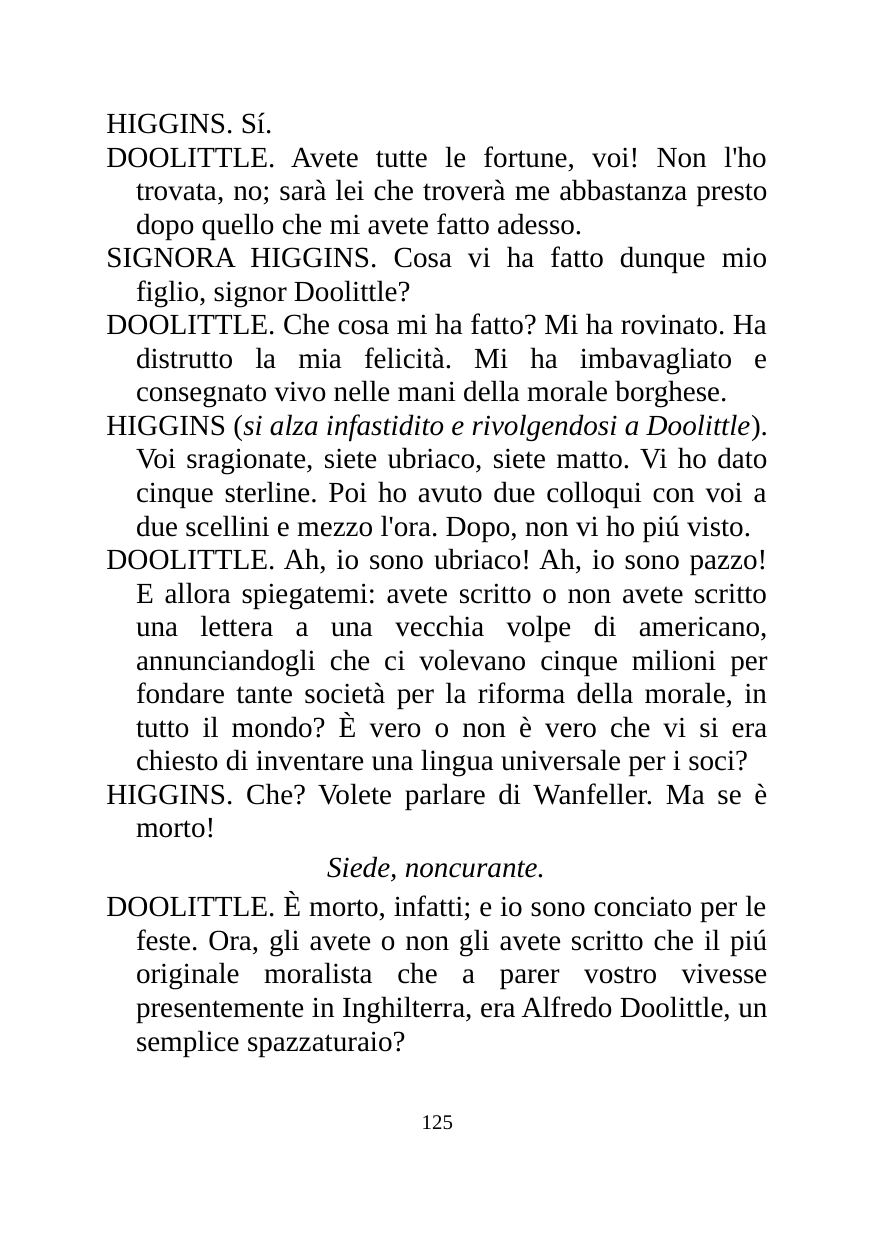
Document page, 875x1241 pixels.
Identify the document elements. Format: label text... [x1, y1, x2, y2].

text DOOLITTLE. Che cosa mi ha fatto? Mi ha rovinato. Ha distrutto la mia felicità. Mi ha imbavagliato e consegnato vivo nelle mani della morale borghese. [106, 307, 768, 408]
text HIGGINS (si alza infastidito e rivolgendosi a Doolittle). Voi sragionate, siete ubriaco, siete matto. Vi ho dato cinque sterline. Poi ho avuto due colloqui con voi a due scellini e mezzo l'ora. Dopo, non vi ho piú visto. [106, 408, 768, 542]
text DOOLITTLE. Avete tutte le fortune, voi! Non l'ho trovata, no; sarà lei che troverà me abbastanza presto dopo quello che mi avete fatto adesso. [106, 140, 768, 240]
text HIGGINS. Che? Volete parlare di Wanfeller. Ma se è morto! [106, 777, 768, 844]
text Siede, noncurante. [136, 850, 738, 884]
text SIGNORA HIGGINS. Cosa vi ha fatto dunque mio figlio, signor Doolittle? [106, 240, 768, 307]
text HIGGINS. Sí. [106, 106, 768, 140]
text DOOLITTLE. Ah, io sono ubriaco! Ah, io sono pazzo! E allora spiegatemi: avete scritto o non avete scritto una lettera a una vecchia volpe di americano, annunciandogli che ci volevano cinque milioni per fondare tante società per la riforma della morale, in tutto il mondo? È vero o non è vero che vi si era chiesto di inventare una lingua universale per i soci? [106, 542, 768, 777]
text DOOLITTLE. È morto, infatti; e io sono conciato per le feste. Ora, gli avete o non gli avete scritto che il piú originale moralista che a parer vostro vivesse presentemente in Inghilterra, era Alfredo Doolittle, un semplice spazzaturaio? [106, 889, 768, 1057]
